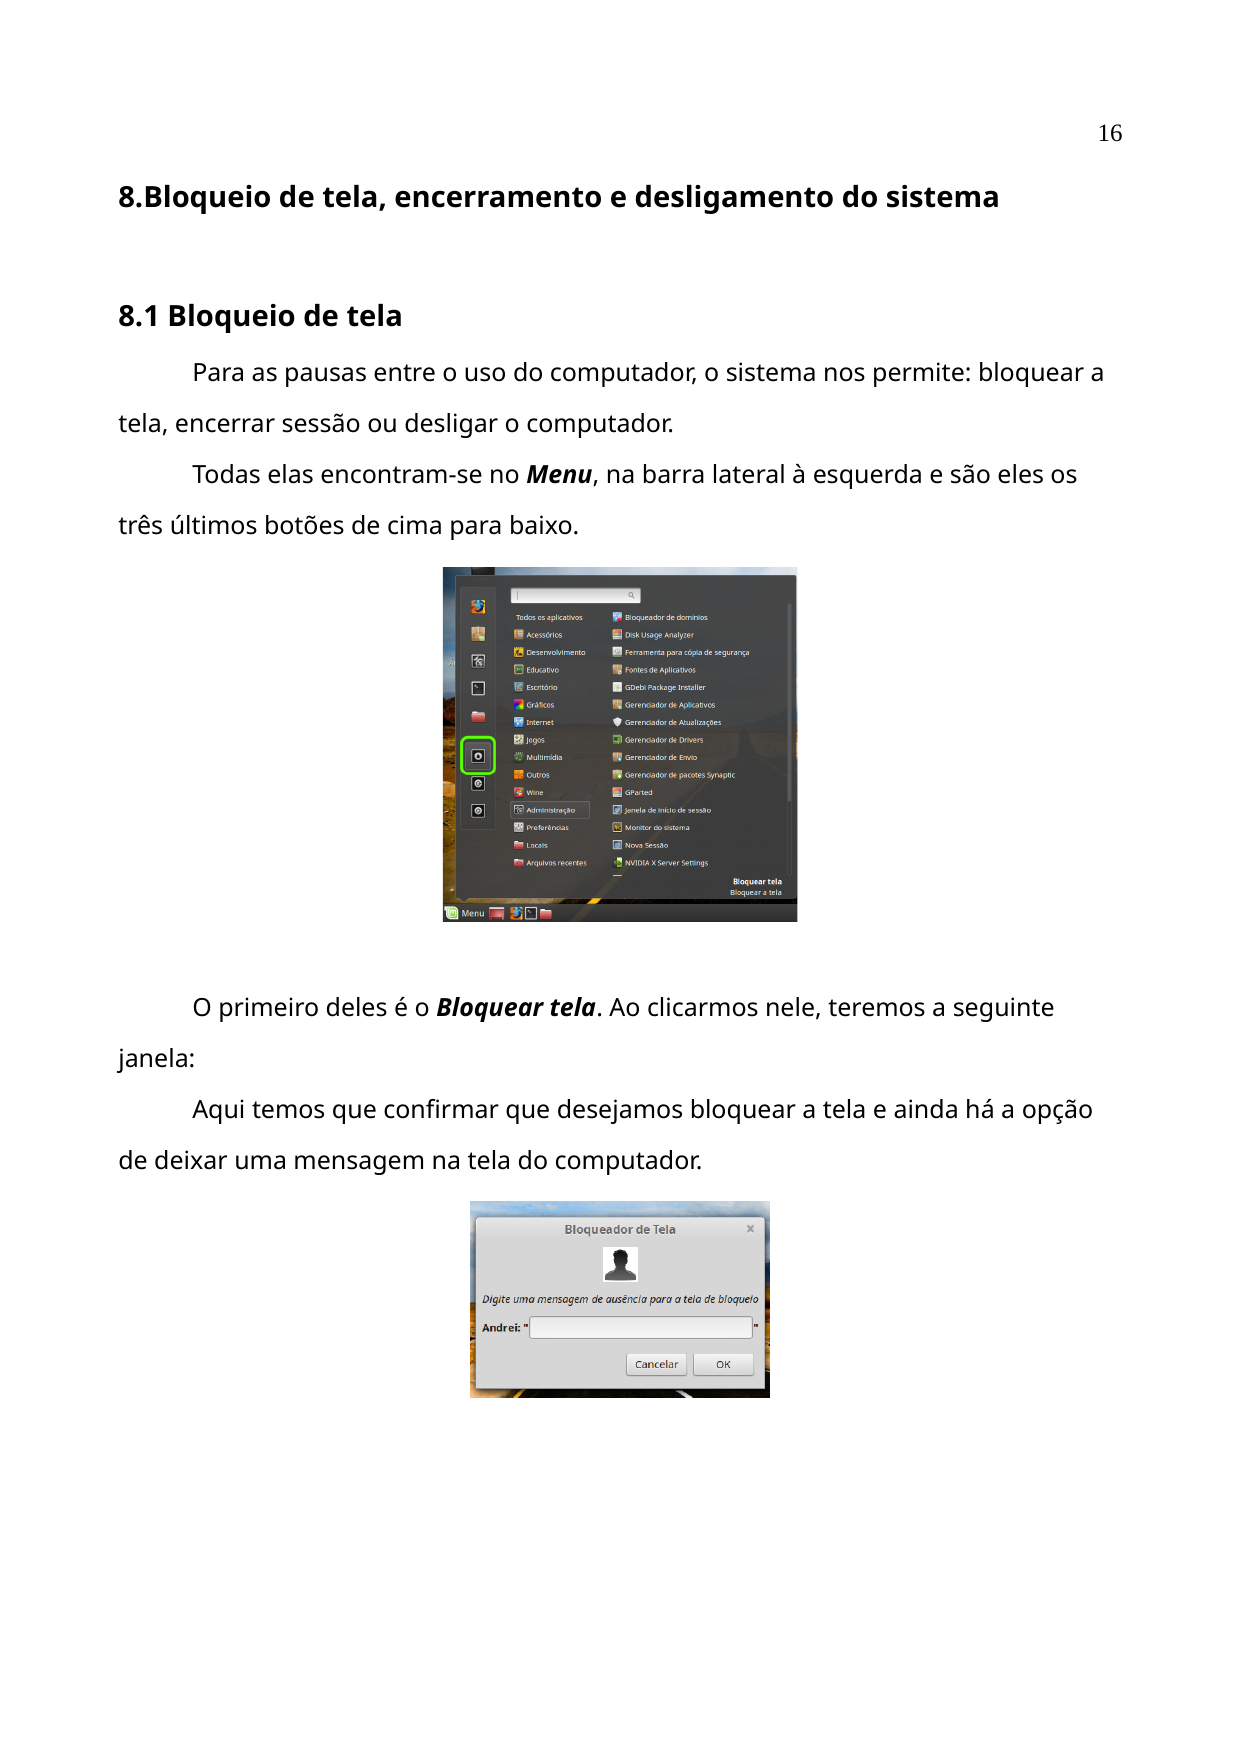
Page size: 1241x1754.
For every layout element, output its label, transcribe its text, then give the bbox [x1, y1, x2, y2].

picture [470, 1201, 770, 1398]
text 8.Bloqueio de tela, encerramento e desligamento do sistema [118, 176, 1122, 216]
text Para as pausas entre o uso do computador, o sistema nos permite: bloquear a tela, encerrar sessão ou desligar o computador. [118, 355, 1122, 440]
text Aqui temos que confirmar que desejamos bloquear a tela e ainda há a opção de deixar uma mensagem na tela do computador. [118, 1092, 1122, 1177]
text O primeiro deles é o Bloquear tela. Ao clicarmos nele, teremos a seguinte janela: [118, 989, 1122, 1074]
text Todas elas encontram-se no Menu, na barra lateral à esquerda e são eles os três últimos botões de cima para baixo. [118, 457, 1122, 542]
text 8.1 Bloqueio de tela [118, 295, 1122, 335]
